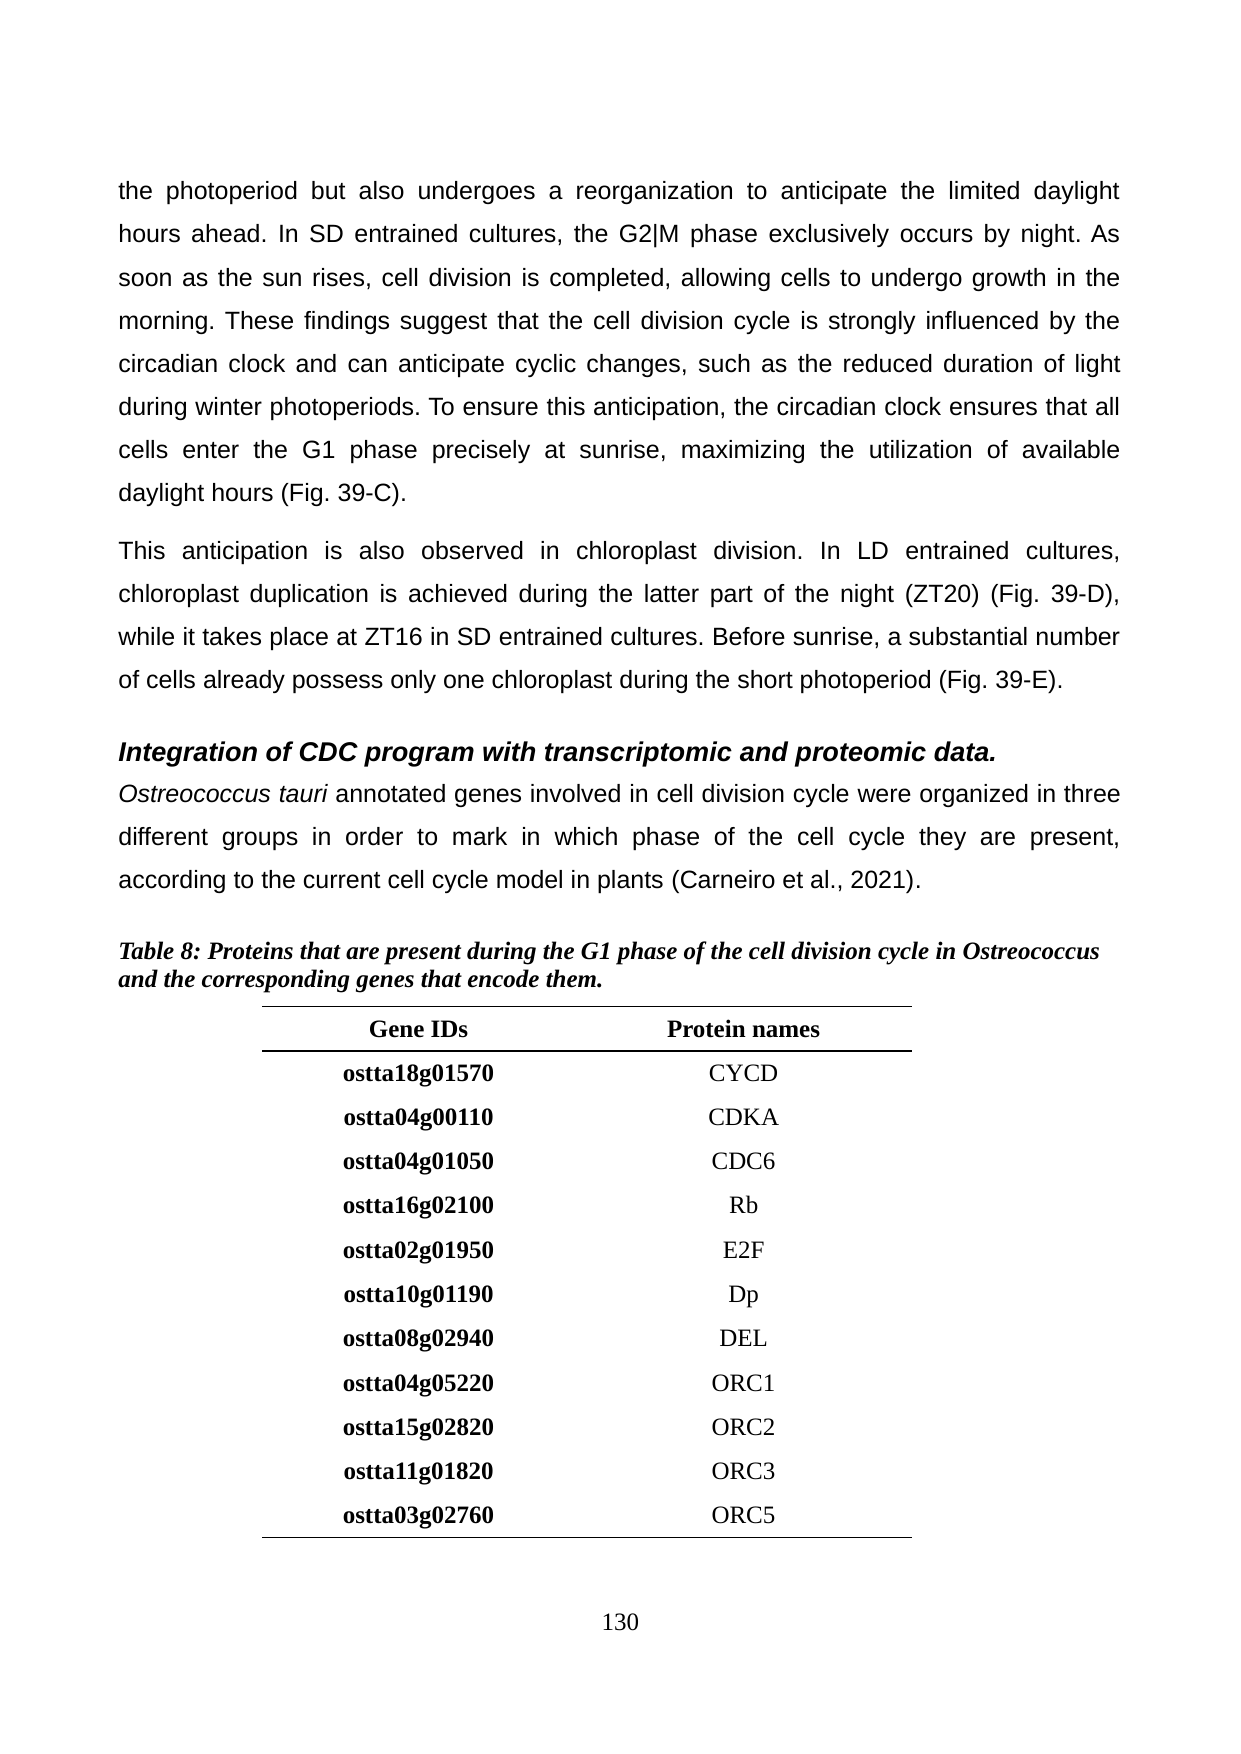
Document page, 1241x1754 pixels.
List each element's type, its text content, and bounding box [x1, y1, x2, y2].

table_cell CYCD [575, 1052, 912, 1094]
table_cell Rb [575, 1183, 912, 1227]
table_cell ostta10g01190 [262, 1271, 574, 1316]
table_header Gene IDs [262, 1007, 574, 1050]
table_cell CDKA [575, 1094, 912, 1138]
table_cell ostta18g01570 [262, 1052, 574, 1094]
table_cell ostta15g02820 [262, 1404, 574, 1448]
table_cell ostta08g02940 [262, 1316, 574, 1360]
table_cell ostta04g00110 [262, 1094, 574, 1138]
table_cell ORC3 [575, 1449, 912, 1493]
table_cell ostta02g01950 [262, 1227, 574, 1271]
table_cell ORC2 [575, 1404, 912, 1448]
table_cell E2F [575, 1227, 912, 1271]
table_header Protein names [575, 1007, 912, 1050]
text the photoperiod but also undergoes a reorganization to anticipate the limited daylight hours ahead. In SD entrained cultures, the G2|M phase exclusively occurs by night. As soon as the sun rises, cell division is completed, allowing cells to undergo growth in the morning. These findings suggest that the cell division cycle is strongly influenced by the circadian clock and can anticipate cyclic changes, such as the reduced duration of light during winter photoperiods. To ensure this anticipation, the circadian clock ensures that all cells enter the G1 phase precisely at sunrise, maximizing the utilization of available daylight hours (Fig. 39-C). [118, 176, 1122, 507]
table_cell ostta03g02760 [262, 1493, 574, 1537]
table_cell Dp [575, 1271, 912, 1316]
table_cell CDC6 [575, 1139, 912, 1183]
table_cell DEL [575, 1316, 912, 1360]
text Ostreococcus tauri annotated genes involved in cell division cycle were organized in three different groups in order to mark in which phase of the cell cycle they are present, according to the current cell cycle model in plants (Carneiro et al., 2021)⁠. [118, 779, 1122, 894]
table_cell ostta16g02100 [262, 1183, 574, 1227]
subtitle Integration of CDC program with transcriptomic and proteomic data. [118, 736, 1122, 767]
table_cell ostta04g01050 [262, 1139, 574, 1183]
text Table 8: Proteins that are present during the G1 phase of the cell division cycle in Ostreococcus and the corresponding genes that encode them. [118, 936, 1122, 993]
table_cell ORC1 [575, 1360, 912, 1404]
text This anticipation is also observed in chloroplast division. In LD entrained cultures, chloroplast duplication is achieved during the latter part of the night (ZT20) (Fig. 39-D), while it takes place at ZT16 in SD entrained cultures. Before sunrise, a substantial number of cells already possess only one chloroplast during the short photoperiod (Fig. 39-E). [118, 536, 1122, 694]
table_cell ostta04g05220 [262, 1360, 574, 1404]
table_cell ORC5 [575, 1493, 912, 1537]
table_cell ostta11g01820 [262, 1449, 574, 1493]
